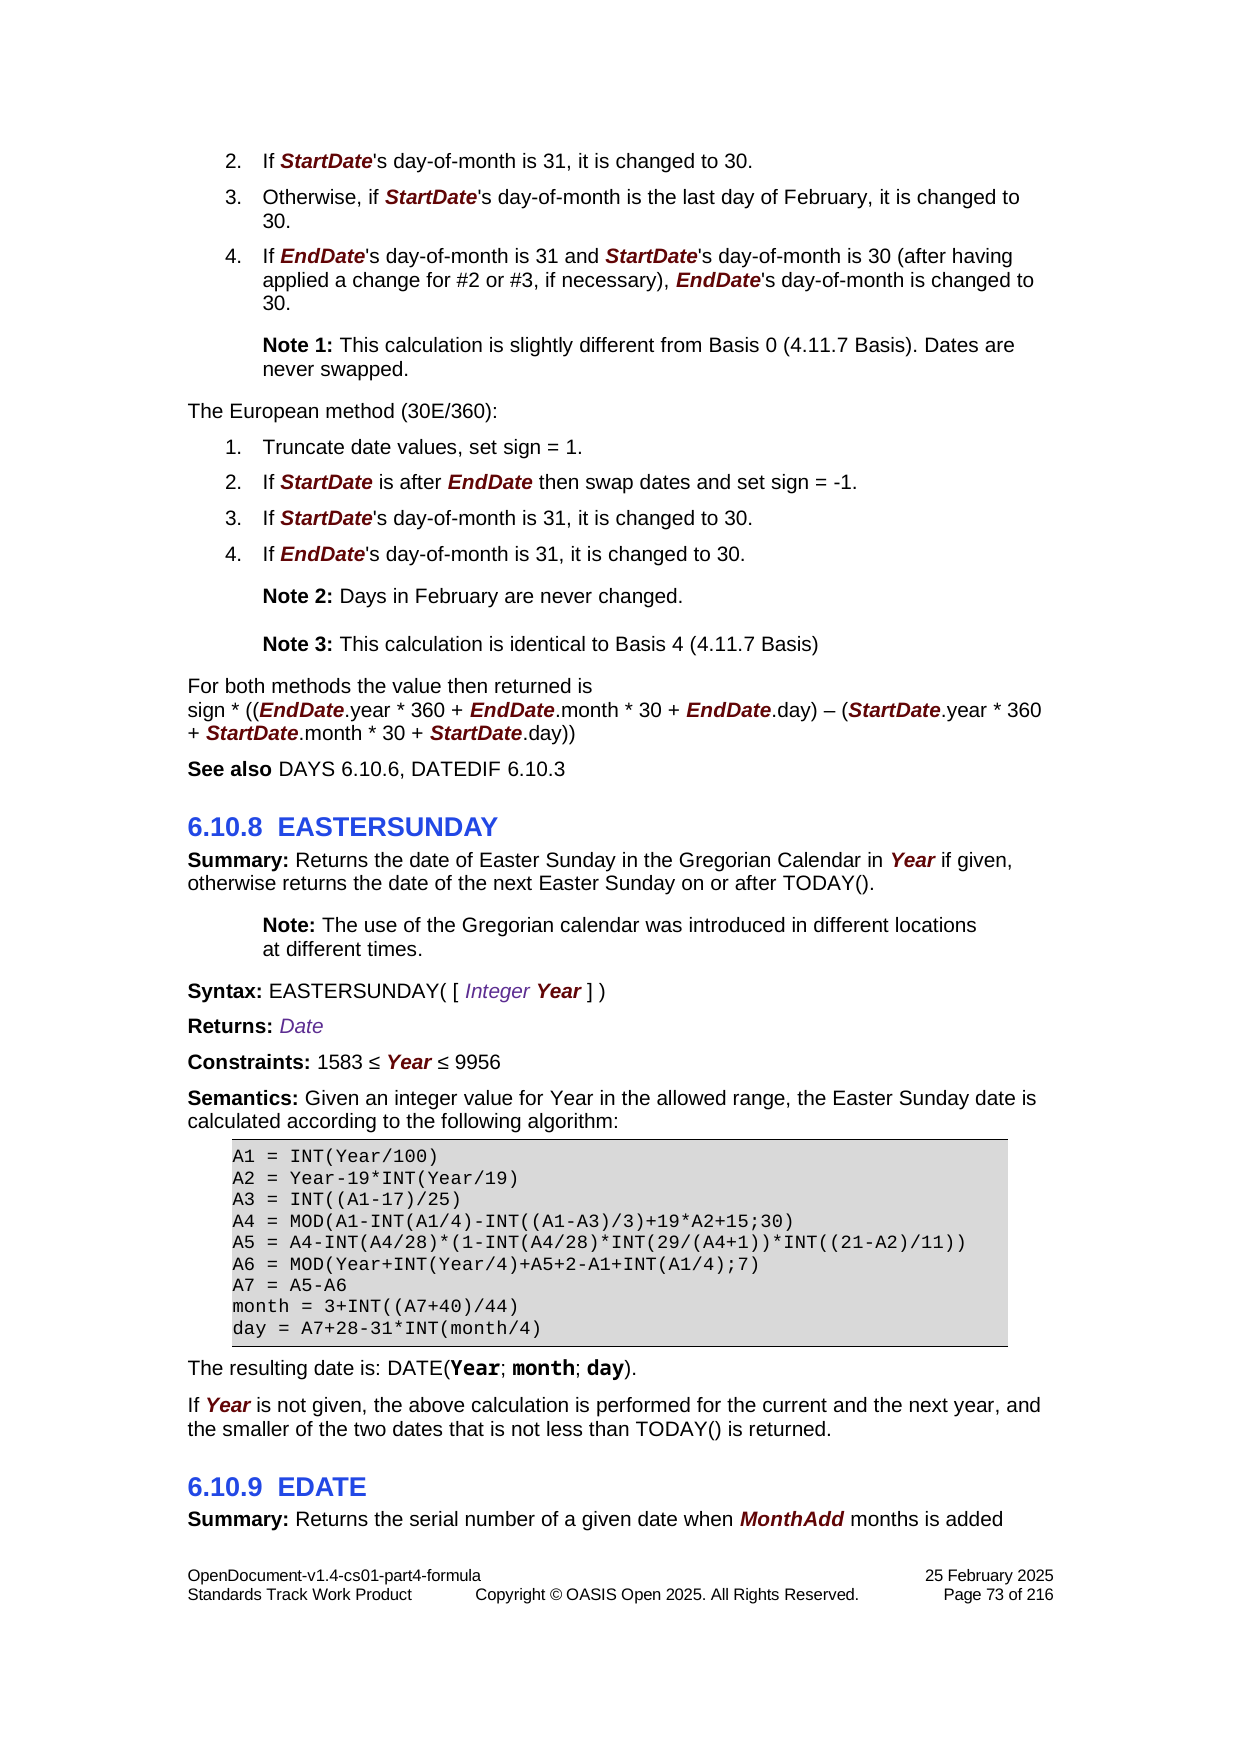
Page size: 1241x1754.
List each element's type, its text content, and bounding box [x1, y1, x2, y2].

text A1 = INT(Year/100) [232, 1140, 1008, 1161]
text Note: The use of the Gregorian calendar was introduced in different locations at different times. [262, 914, 978, 961]
list Note 1: This calculation is slightly different from Basis 0 (4.11.7 Basis). Dates are never swapped. [225, 334, 1053, 381]
list If StartDate's day-of-month is 31, it is changed to 30. [225, 506, 1053, 530]
text The resulting date is: DATE(Year; month; day). [187, 1353, 1053, 1382]
text Summary: Returns the date of Easter Sunday in the Gregorian Calendar in Year if given, otherwise returns the date of the next Easter Sunday on or after TODAY(). [187, 848, 1053, 895]
list If StartDate is after EndDate then swap dates and set sign = -1. [225, 471, 1053, 494]
text Summary: Returns the serial number of a given date when MonthAdd months is added [187, 1508, 1053, 1531]
text Returns: Date [187, 1015, 1053, 1038]
text month = 3+INT((A7+40)/44) [232, 1289, 1008, 1311]
text A2 = Year-19*INT(Year/19) [232, 1161, 1008, 1182]
list If EndDate's day-of-month is 31 and StartDate's day-of-month is 30 (after having applied a change for #2 or #3, if necessary), EndDate's day-of-month is changed to 30. [225, 245, 1053, 315]
list If StartDate's day-of-month is 31, it is changed to 30. [225, 150, 1053, 173]
text Semantics: Given an integer value for Year in the allowed range, the Easter Sunday date is calculated according to the following algorithm: [187, 1086, 1053, 1133]
subtitle EDATE [187, 1472, 1053, 1502]
list If EndDate's day-of-month is 31, it is changed to 30. [225, 542, 1053, 566]
subtitle EASTERSUNDAY [187, 812, 1053, 842]
text Constraints: 1583 ≤ Year ≤ 9956 [187, 1051, 1053, 1074]
text A7 = A5-A6 [232, 1268, 1008, 1289]
text The European method (30E/360): [187, 399, 1053, 423]
list Truncate date values, set sign = 1. [225, 435, 1053, 459]
text day = A7+28-31*INT(month/4) [232, 1311, 1008, 1346]
text Syntax: EASTERSUNDAY( [ Integer Year ] ) [187, 979, 1053, 1003]
text If Year is not given, the above calculation is performed for the current and the next year, and the smaller of the two dates that is not less than TODAY() is returned. [187, 1394, 1053, 1441]
list Note 3: This calculation is identical to Basis 4 (4.11.7 Basis) [225, 633, 1053, 656]
text See also DAYS 6.10.6, DATEDIF 6.10.3 [187, 757, 1053, 781]
text A6 = MOD(Year+INT(Year/4)+A5+2-A1+INT(A1/4);7) [232, 1247, 1008, 1268]
text A3 = INT((A1-17)/25) [232, 1182, 1008, 1204]
list Note 2: Days in February are never changed. [225, 584, 1053, 608]
list Otherwise, if StartDate's day-of-month is the last day of February, it is changed to 30. [225, 186, 1053, 233]
text A4 = MOD(A1-INT(A1/4)-INT((A1-A3)/3)+19*A2+15;30) [232, 1204, 1008, 1225]
text For both methods the value then returned is sign * ((EndDate.year * 360 + EndDate.month * 30 + EndDate.day) – (StartDate.year * 360 + StartDate.month * 30 + StartDate.day)) [187, 675, 1053, 745]
text A5 = A4-INT(A4/28)*(1-INT(A4/28)*INT(29/(A4+1))*INT((21-A2)/11)) [232, 1225, 1008, 1247]
